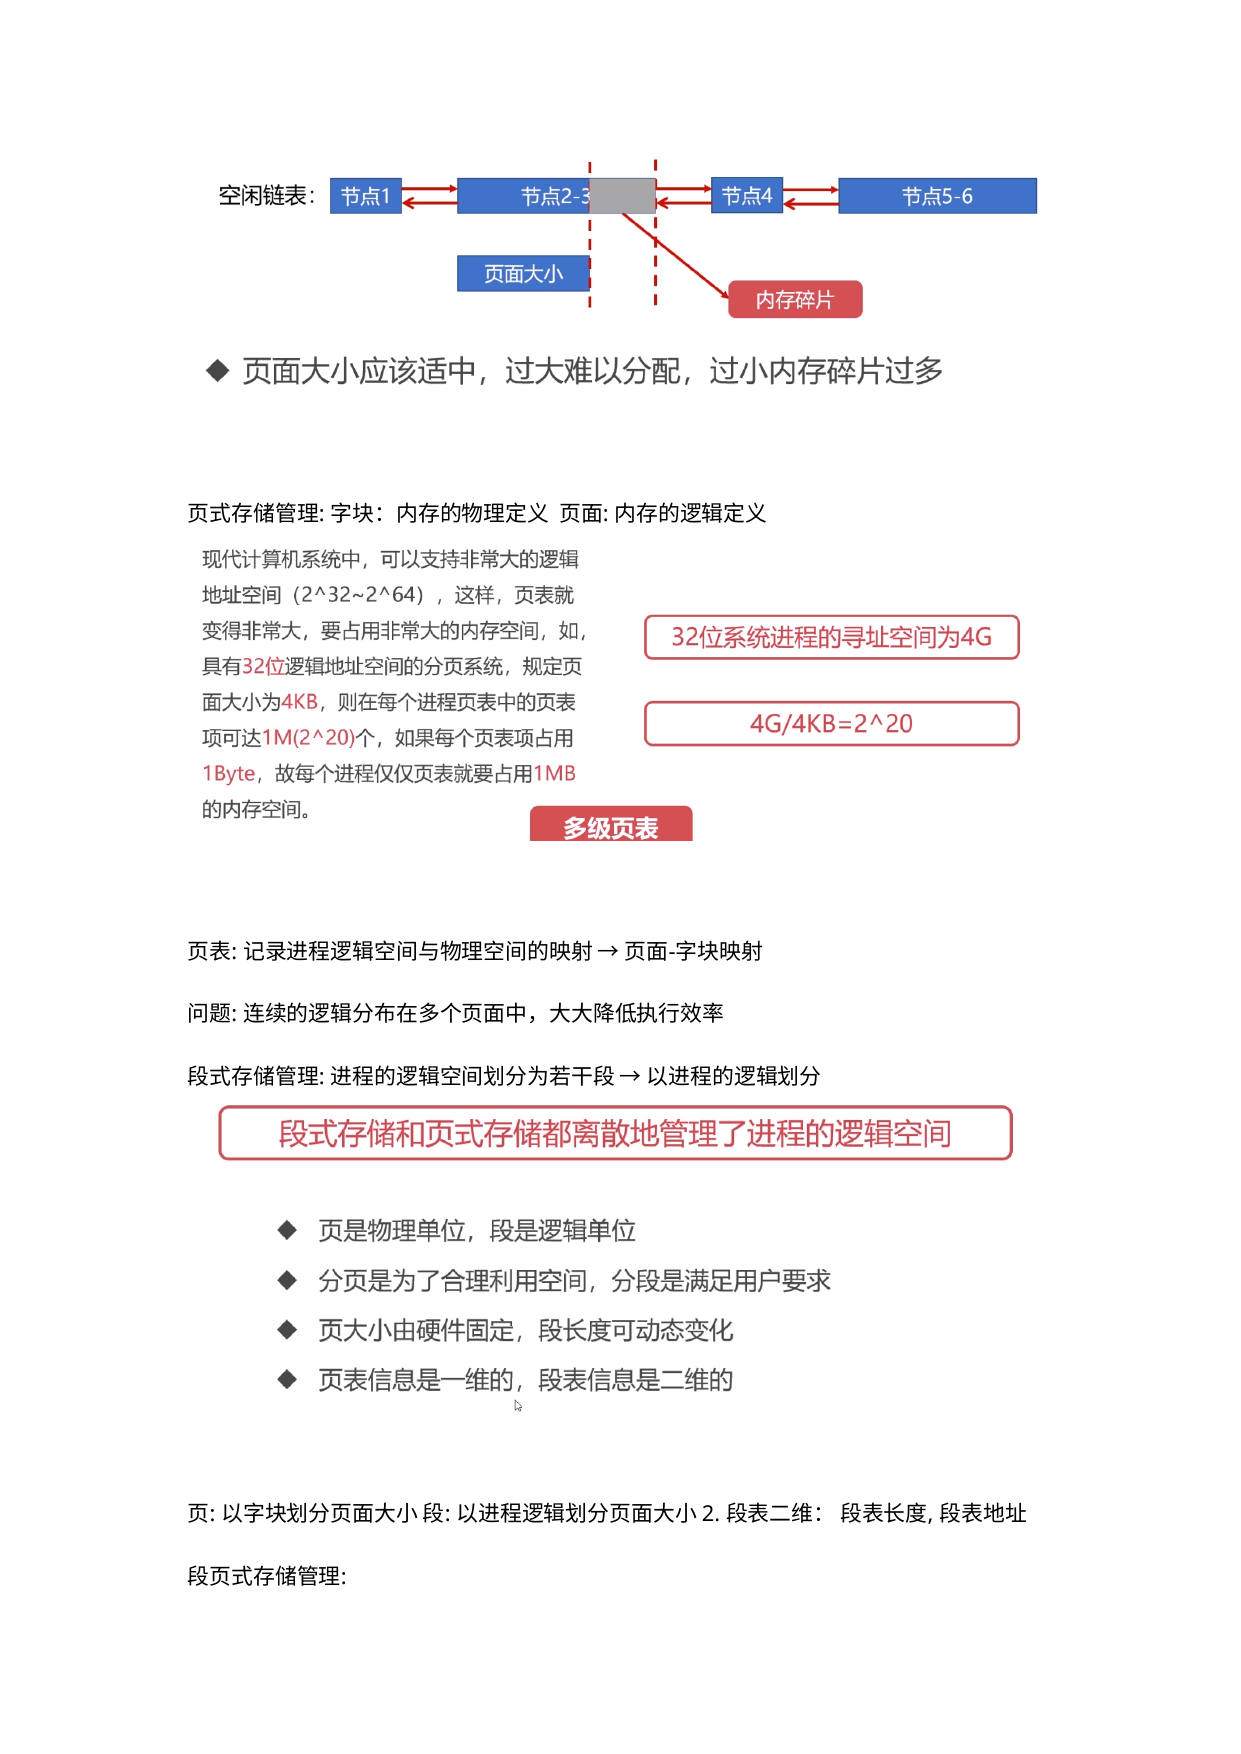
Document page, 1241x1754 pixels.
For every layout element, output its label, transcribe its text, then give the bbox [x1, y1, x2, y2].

picture [187, 1095, 1053, 1416]
picture [187, 533, 1053, 841]
text 段式存储管理: 进程的逻辑空间划分为若干段 → 以进程的逻辑划分 [187, 1033, 1053, 1095]
text 问题: 连续的逻辑分布在多个页面中，大大降低执行效率 [187, 971, 1053, 1033]
picture [187, 158, 1053, 418]
text 页表: 记录进程逻辑空间与物理空间的映射 → 页面-字块映射 [187, 908, 1053, 971]
text 页式存储管理: 字块：内存的物理定义 页面: 内存的逻辑定义 [187, 418, 1053, 533]
text 页: 以字块划分页面大小 段: 以进程逻辑划分页面大小 2. 段表二维： 段表长度, 段表地址 [187, 1416, 1053, 1533]
text 段页式存储管理: [187, 1533, 1053, 1596]
